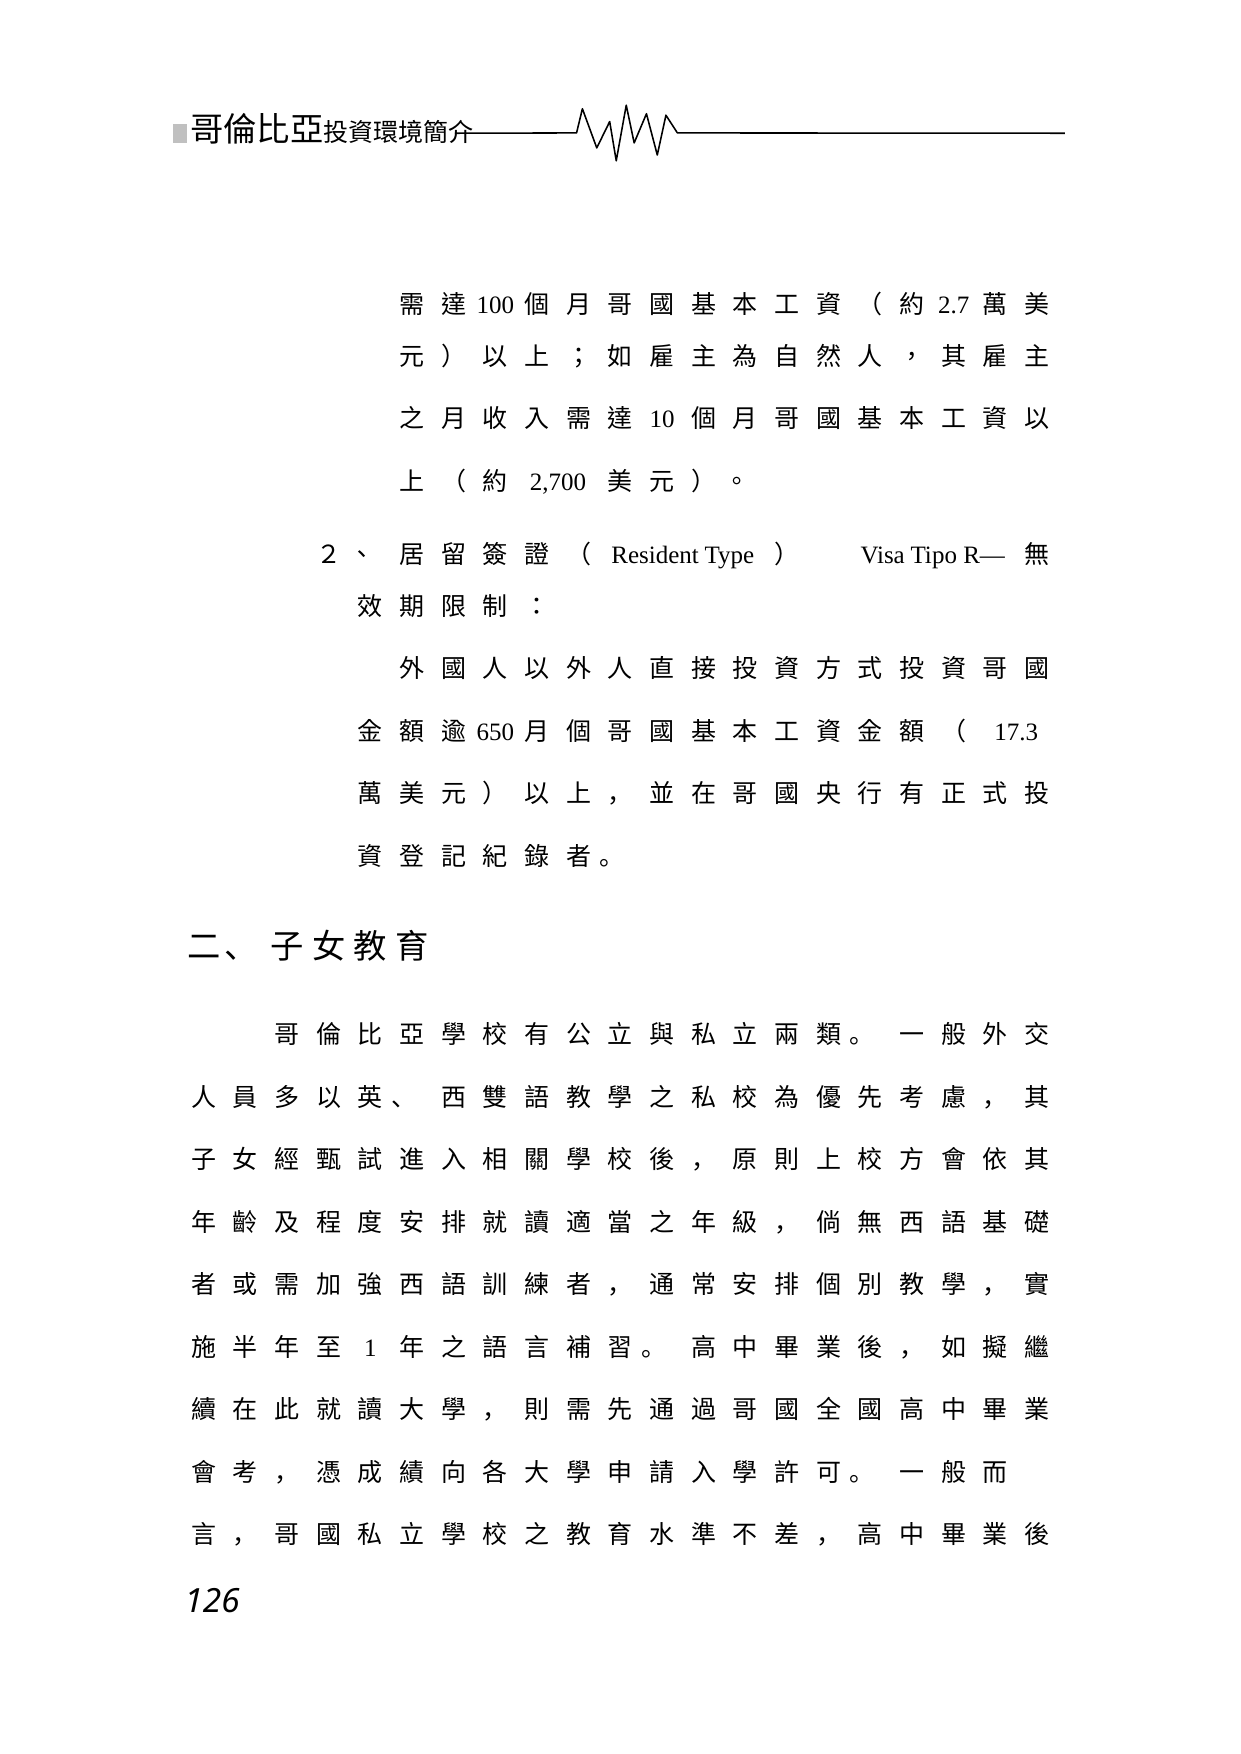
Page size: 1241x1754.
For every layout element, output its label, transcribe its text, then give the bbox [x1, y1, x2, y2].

text 哥倫比亞學校有公立與私立兩類。一般外交人員多以英、西雙語教學之私校為優先考慮，其子女經甄試進入相關學校後，原則上校方會依其年齡及程度安排就讀適當之年級，倘無西語基礎者或需加強西語訓練者，通常安排個別教學，實施半年至1年之語言補習。高中畢業後，如擬繼續在此就讀大學，則需先通過哥國全國高中畢業會考，憑成績向各大學申請入學許可。一般而言，哥國私立學校之教育水準不差，高中畢業後 [183, 991, 1058, 1554]
text ２、居留簽證（Resident Type） Visa Tipo R—無效期限制： [281, 500, 1058, 625]
text 需達100個月哥國基本工資（約2.7萬美元）以上；如雇主為自然人，其雇主之月收入需達10個月哥國基本工資以上（約2,700美元）。 [306, 250, 1058, 500]
text 二、子女教育 [183, 902, 1058, 964]
text 外國人以外人直接投資方式投資哥國金額逾650月個哥國基本工資金額（17.3萬美元）以上，並在哥國央行有正式投資登記紀錄者。 [330, 625, 1058, 875]
